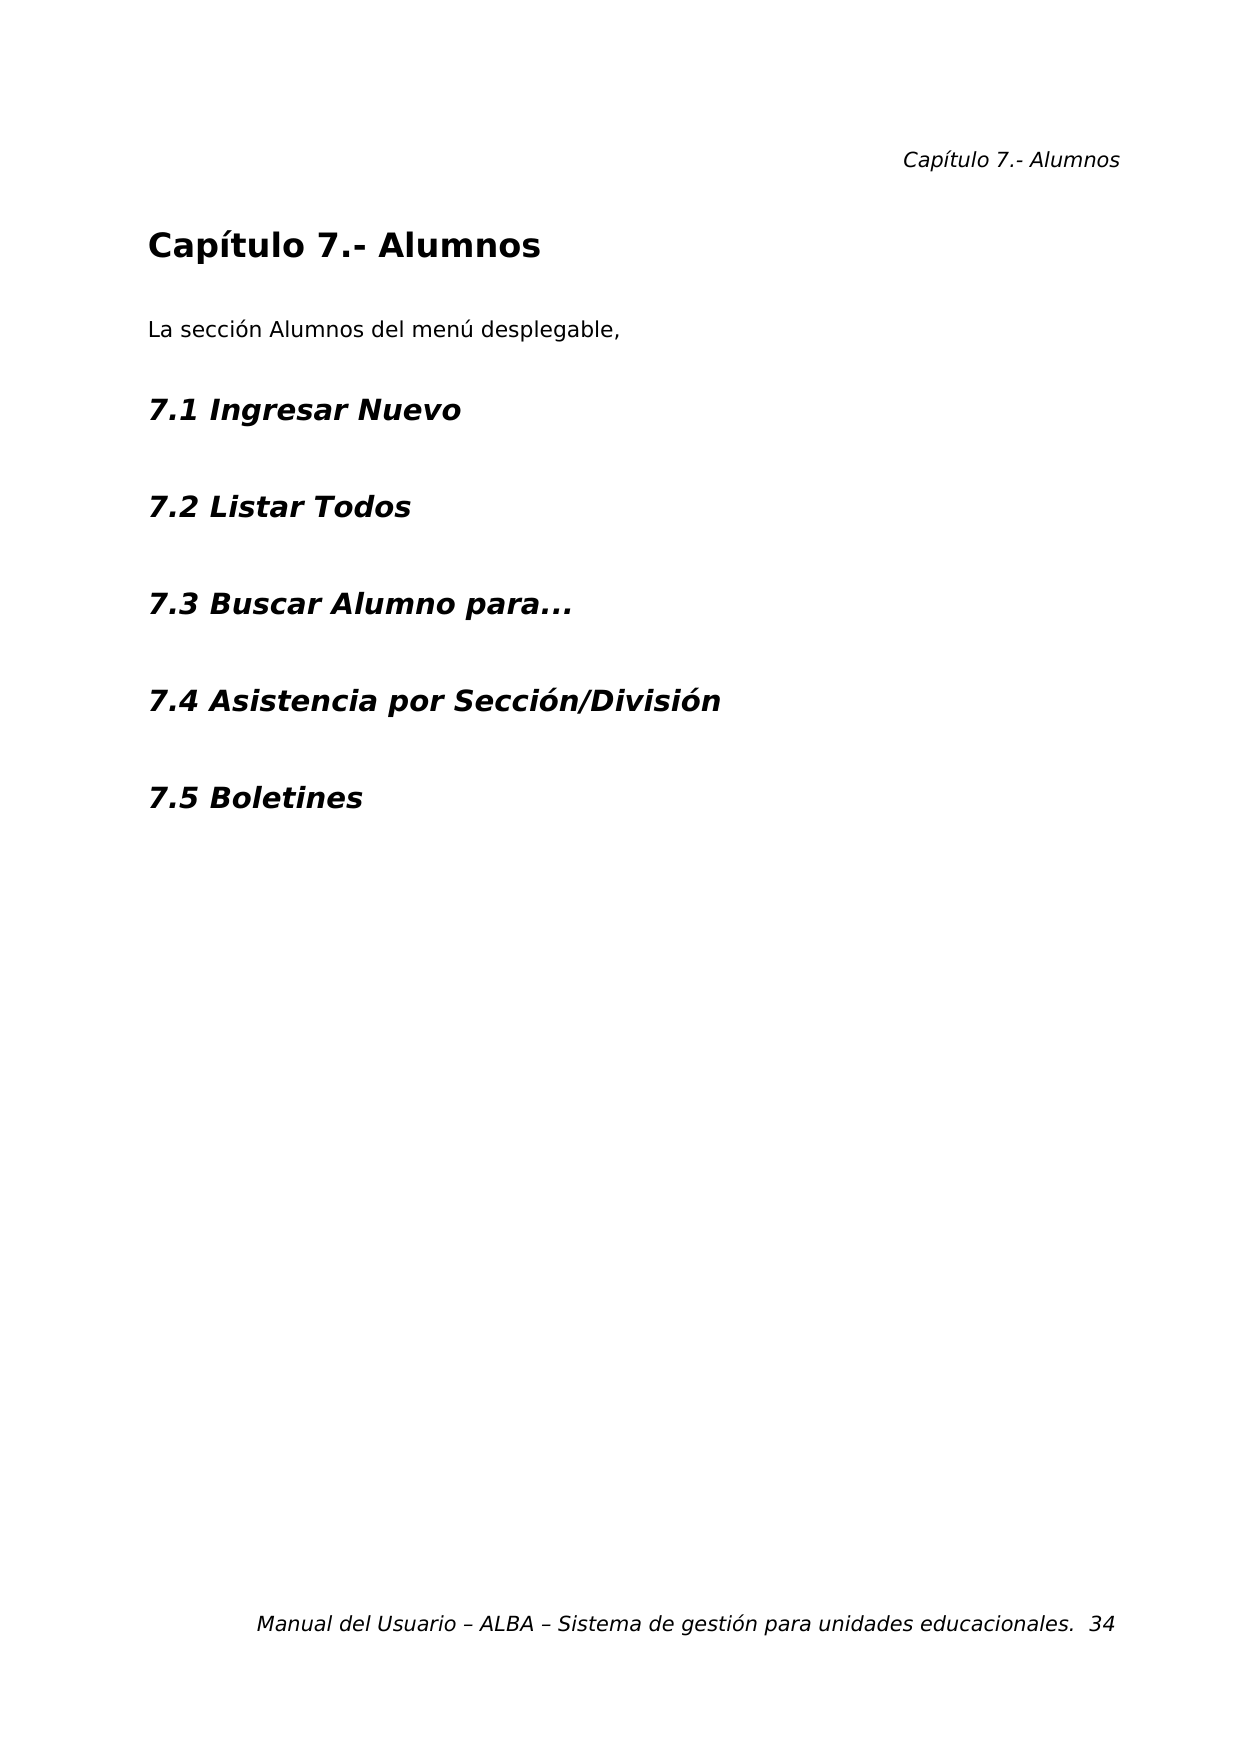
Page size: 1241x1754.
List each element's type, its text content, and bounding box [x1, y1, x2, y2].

subtitle 7.1 Ingresar Nuevo [148, 393, 1122, 427]
subtitle 7.3 Buscar Alumno para... [148, 587, 1122, 621]
text La sección Alumnos del menú desplegable, [148, 317, 1122, 343]
subtitle 7.4 Asistencia por Sección/División [148, 684, 1122, 718]
subtitle Capítulo 7.- Alumnos [148, 226, 1122, 265]
subtitle 7.5 Boletines [148, 781, 1122, 815]
subtitle 7.2 Listar Todos [148, 490, 1122, 524]
